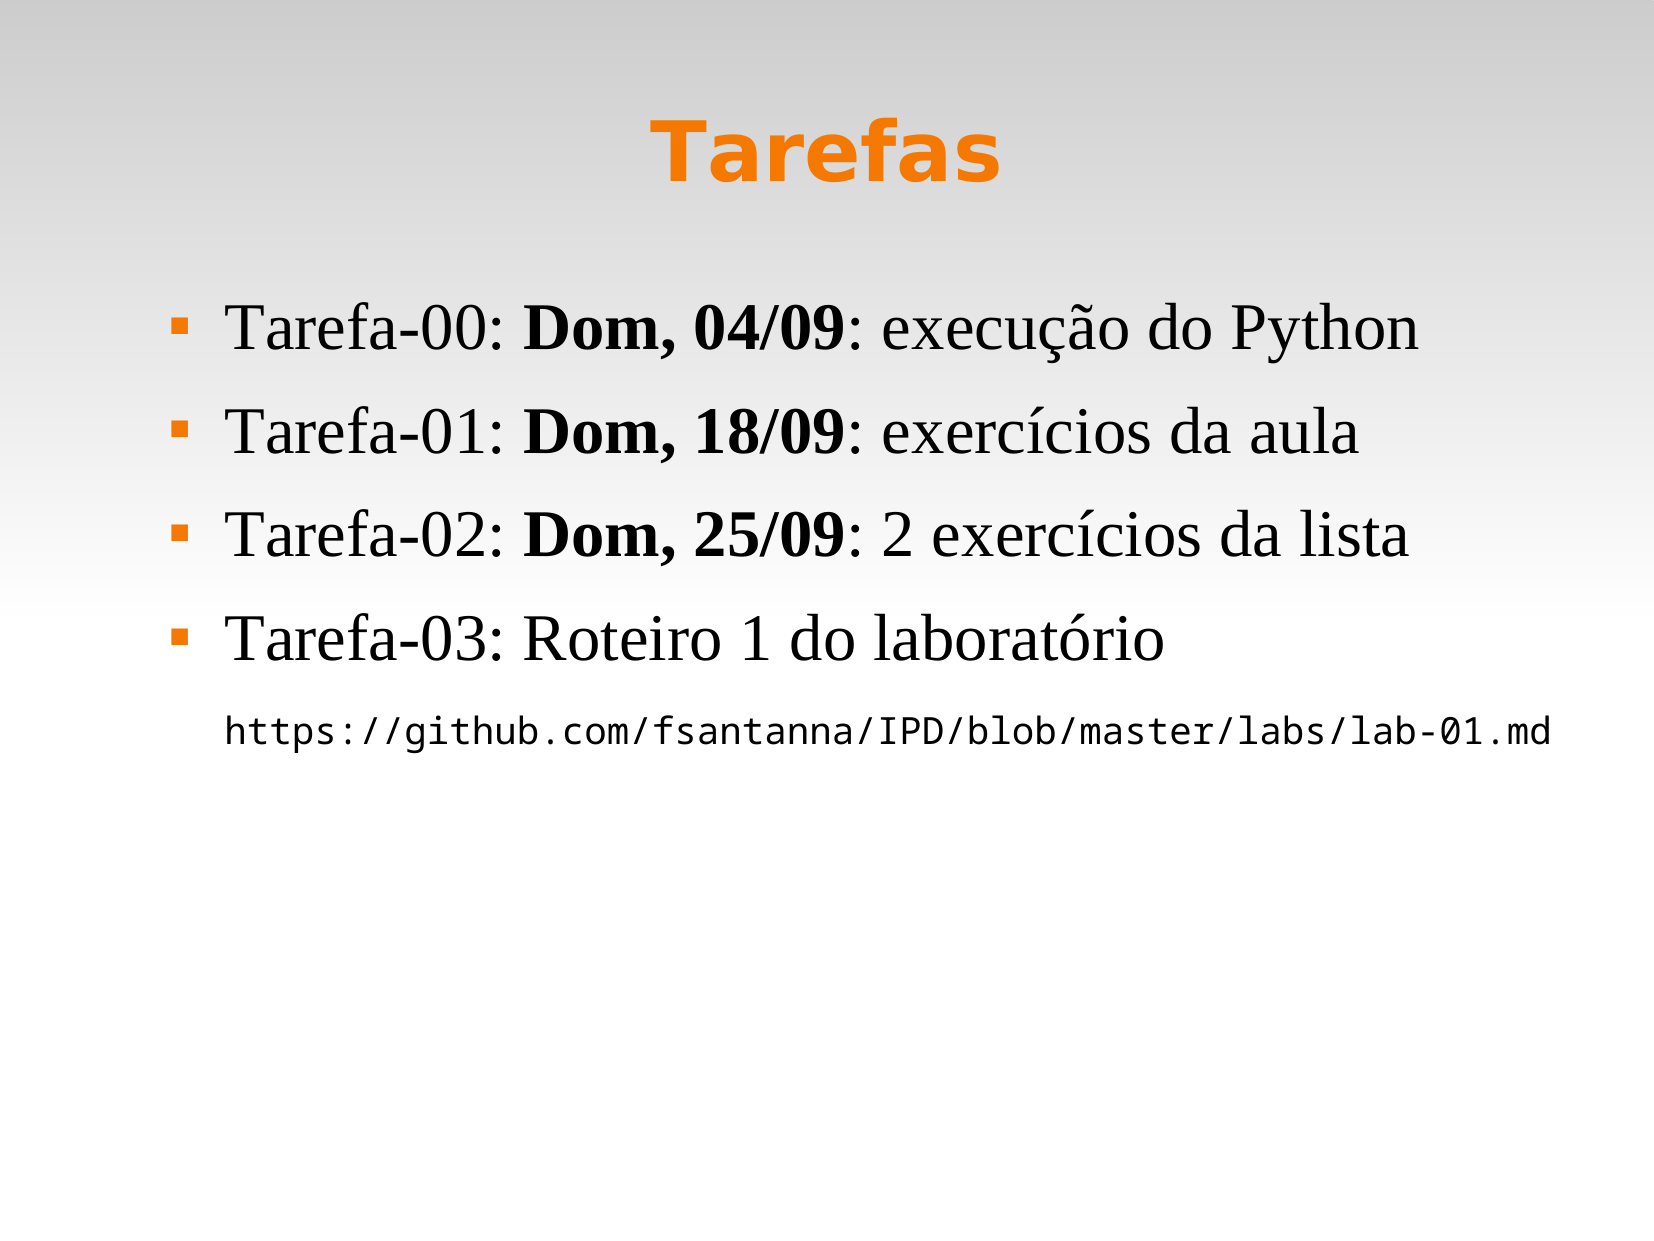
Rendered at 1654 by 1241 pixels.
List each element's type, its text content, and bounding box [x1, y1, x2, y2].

list Tarefa-00: Dom, 04/09: execução do Python Tarefa-01: Dom, 18/09: exercícios da aula Tarefa-02: Dom, 25/09: 2 exercícios da lista Tarefa-03: Roteiro 1 do laboratório https://github.com/fsantanna/IPD/blob/master/labs/lab-01.md [82, 290, 1571, 1109]
title Tarefas [82, 49, 1571, 257]
